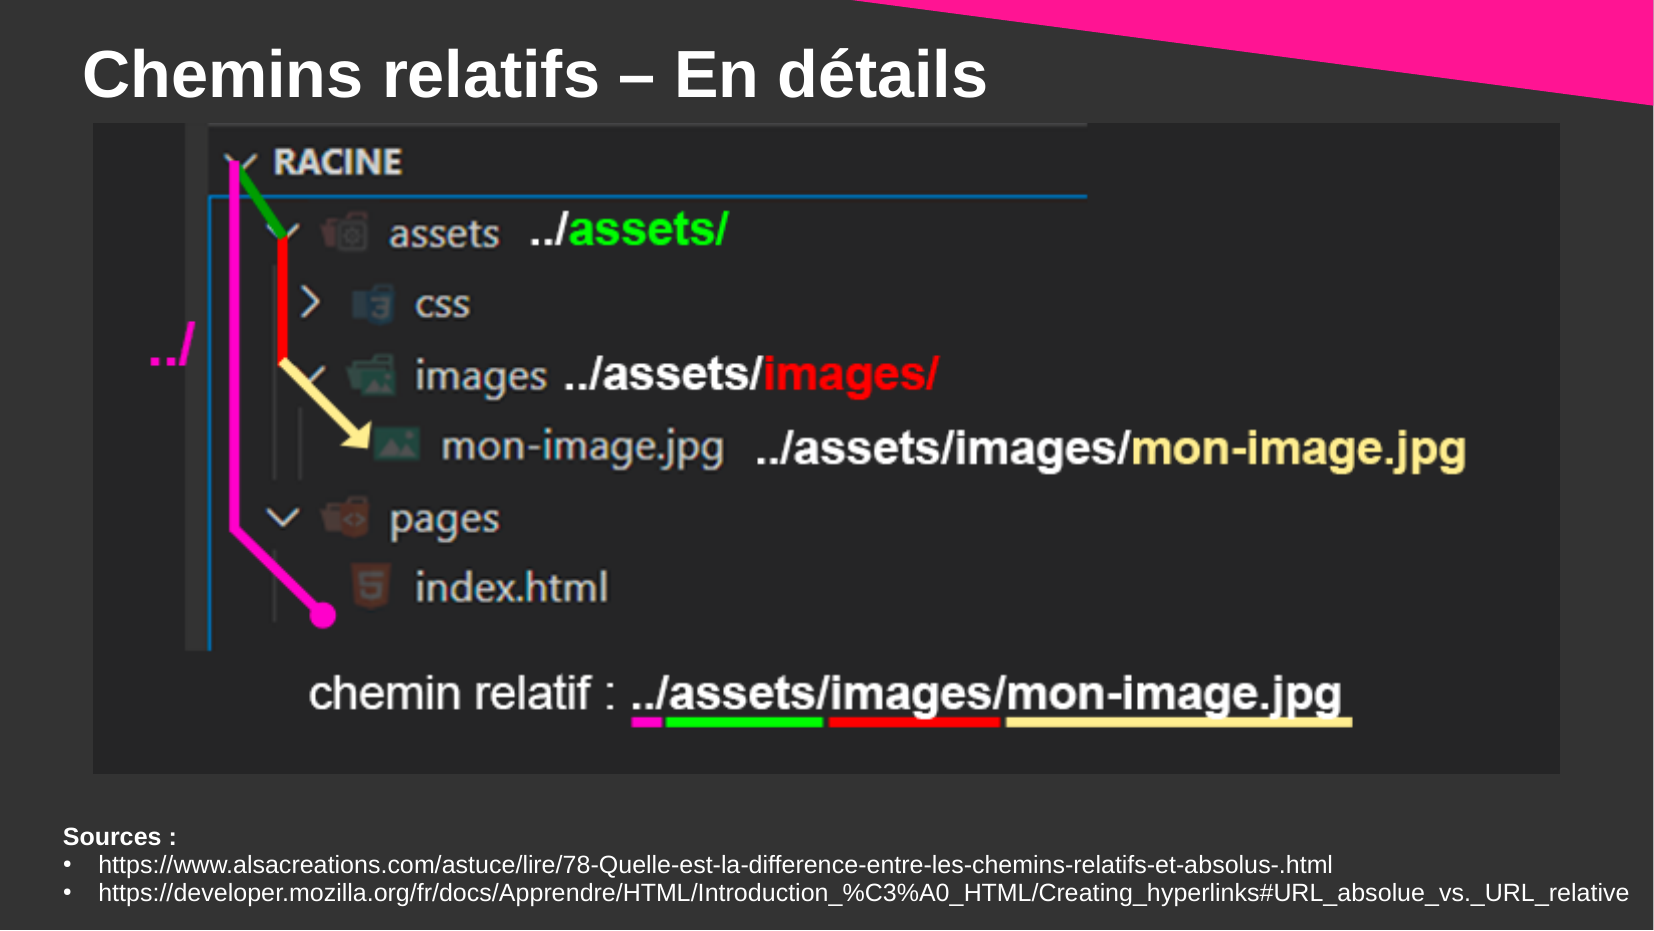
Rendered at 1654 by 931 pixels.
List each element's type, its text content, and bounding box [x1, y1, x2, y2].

picture [93, 123, 1560, 774]
text_box Sources : https://www.alsacreations.com/astuce/lire/78-Quelle-est-la-difference-entre-les-chemins-relatifs-et-absolus-.html https://developer.mozilla.org/fr/docs/Apprendre/HTML/Introduction_%C3%A0_HTML/Creating_hyperlinks#URL_absolue_vs._URL_relative [48, 815, 1654, 915]
title Chemins relatifs – En détails [82, 37, 1075, 122]
text_box [851, 0, 1654, 106]
